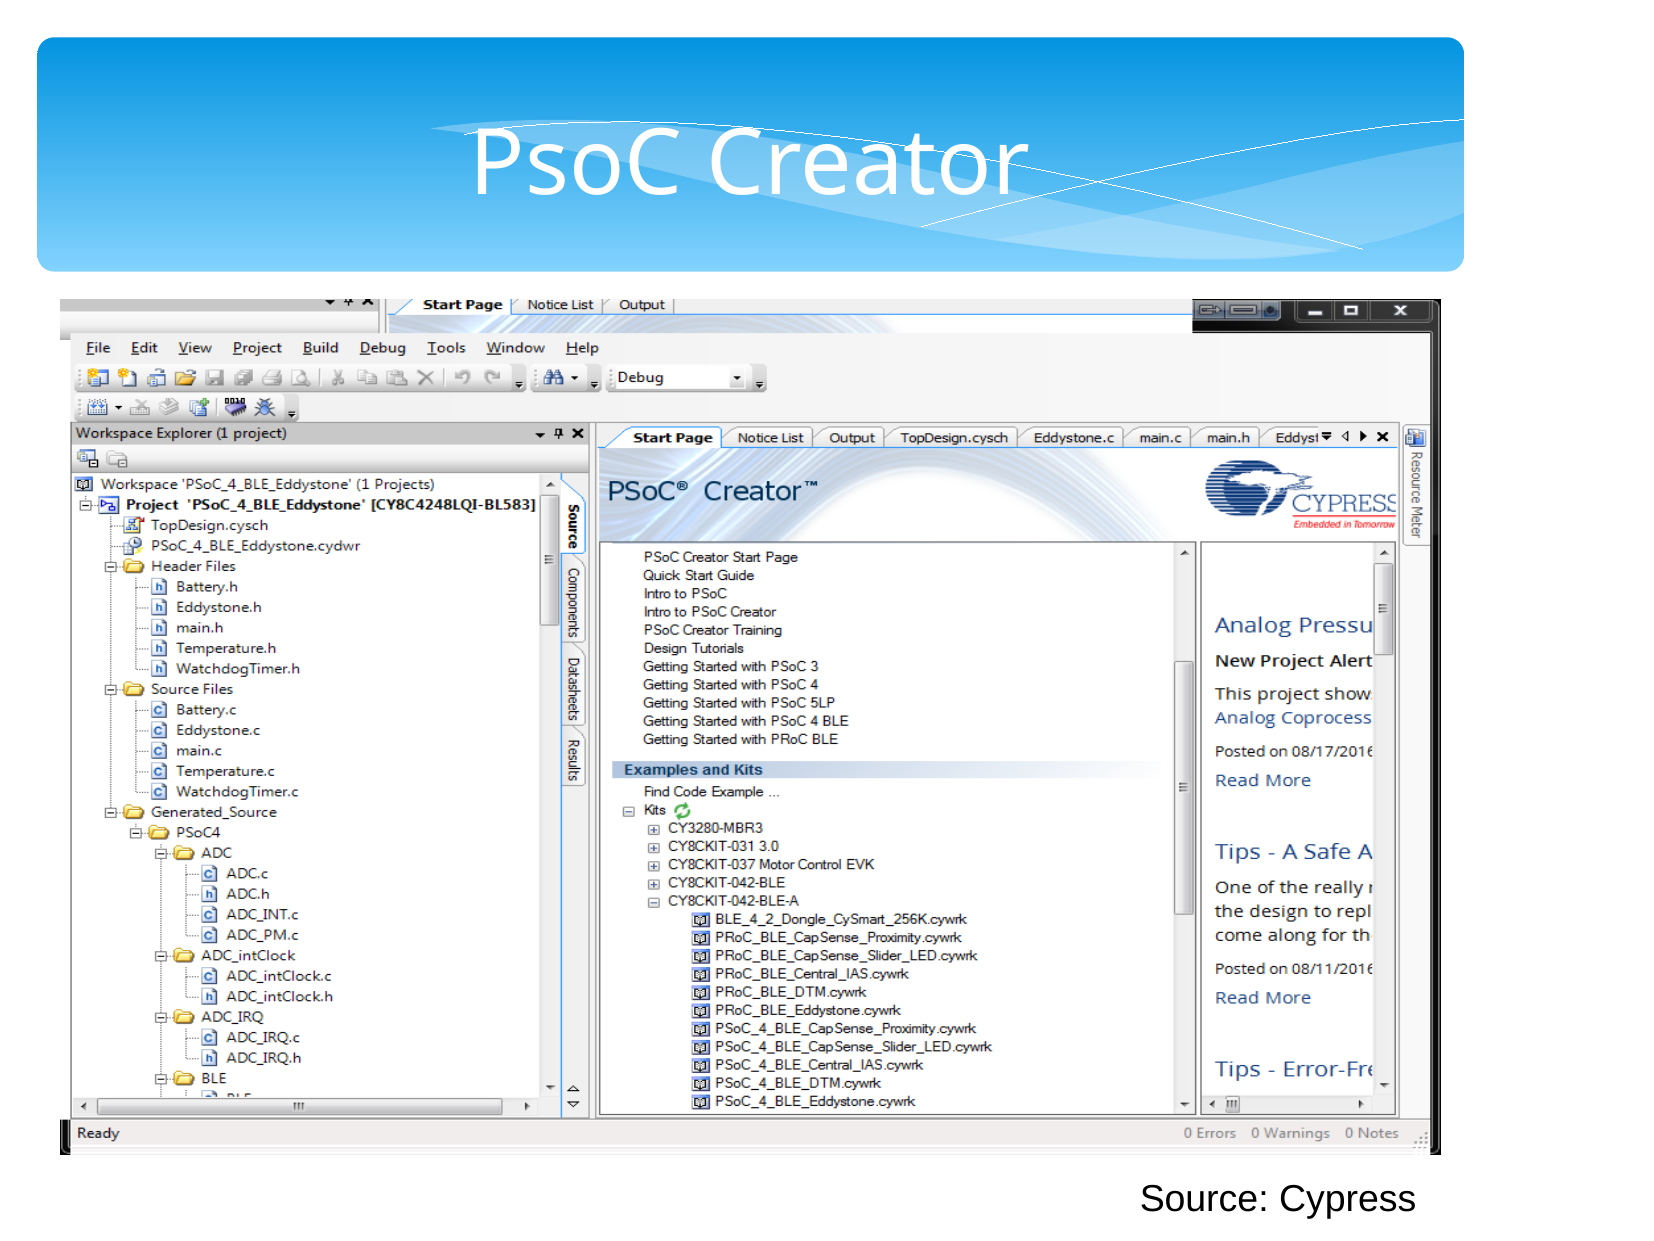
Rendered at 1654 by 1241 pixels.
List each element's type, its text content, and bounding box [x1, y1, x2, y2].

picture [60, 299, 1441, 1156]
text_box Source: Cypress [1125, 1170, 1591, 1227]
title PsoC Creator [74, 55, 1425, 261]
